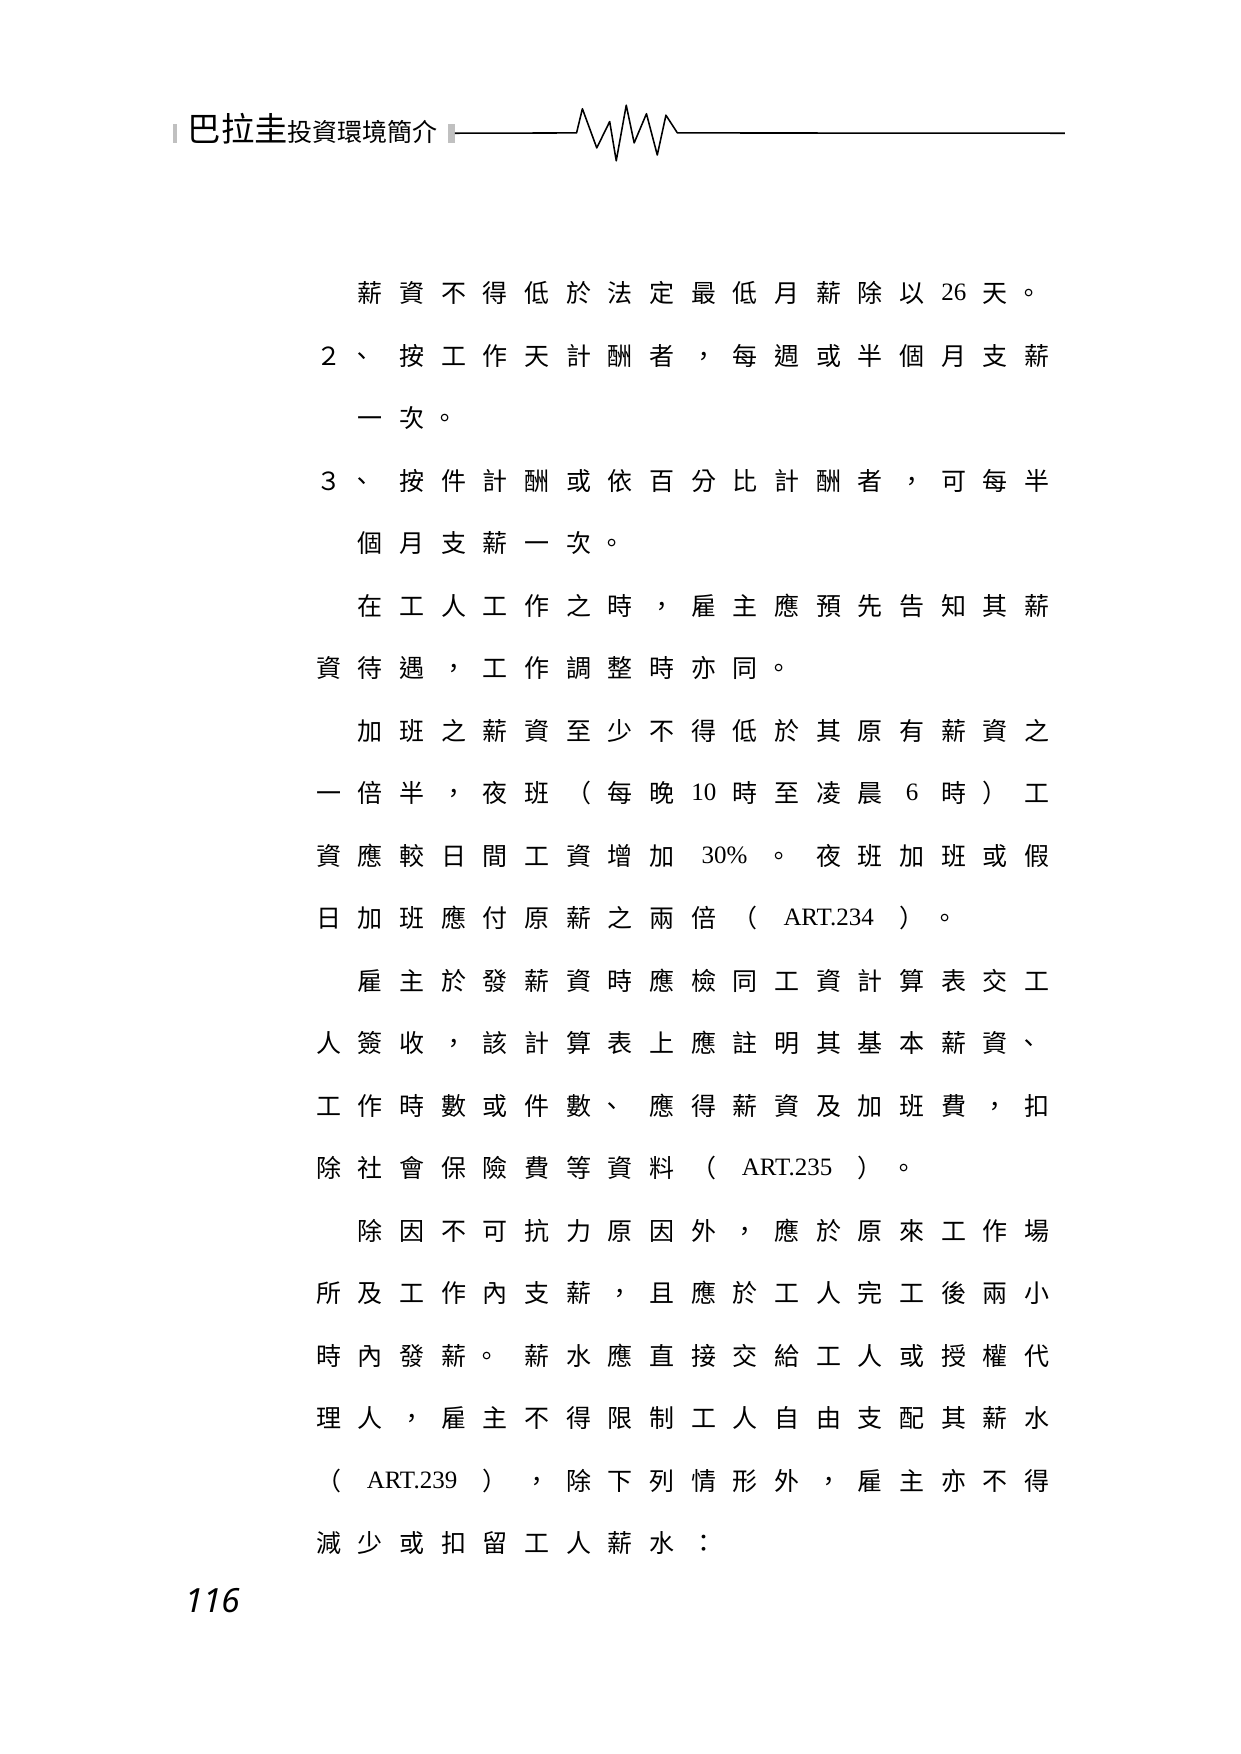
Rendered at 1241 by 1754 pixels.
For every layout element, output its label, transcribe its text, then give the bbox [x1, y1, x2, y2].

text 雇主於發薪資時應檢同工資計算表交工人簽收，該計算表上應註明其基本薪資、工作時數或件數、應得薪資及加班費，扣除社會保險費等資料（ART.235）。 [281, 938, 1058, 1188]
text 除因不可抗力原因外，應於原來工作場所及工作內支薪，且應於工人完工後兩小時內發薪。薪水應直接交給工人或授權代理人，雇主不得限制工人自由支配其薪水（ART.239），除下列情形外，雇主亦不得減少或扣留工人薪水： [281, 1188, 1058, 1563]
text 在工人工作之時，雇主應預先告知其薪資待遇，工作調整時亦同。 [281, 563, 1058, 688]
text 薪資不得低於法定最低月薪除以26天。 [281, 250, 1058, 313]
text ３、按件計酬或依百分比計酬者，可每半個月支薪一次。 [281, 438, 1058, 563]
text ２、按工作天計酬者，每週或半個月支薪一次。 [281, 313, 1058, 438]
text 加班之薪資至少不得低於其原有薪資之一倍半，夜班（每晚10時至凌晨6時）工資應較日間工資增加30%。夜班加班或假日加班應付原薪之兩倍（ART.234）。 [281, 688, 1058, 938]
